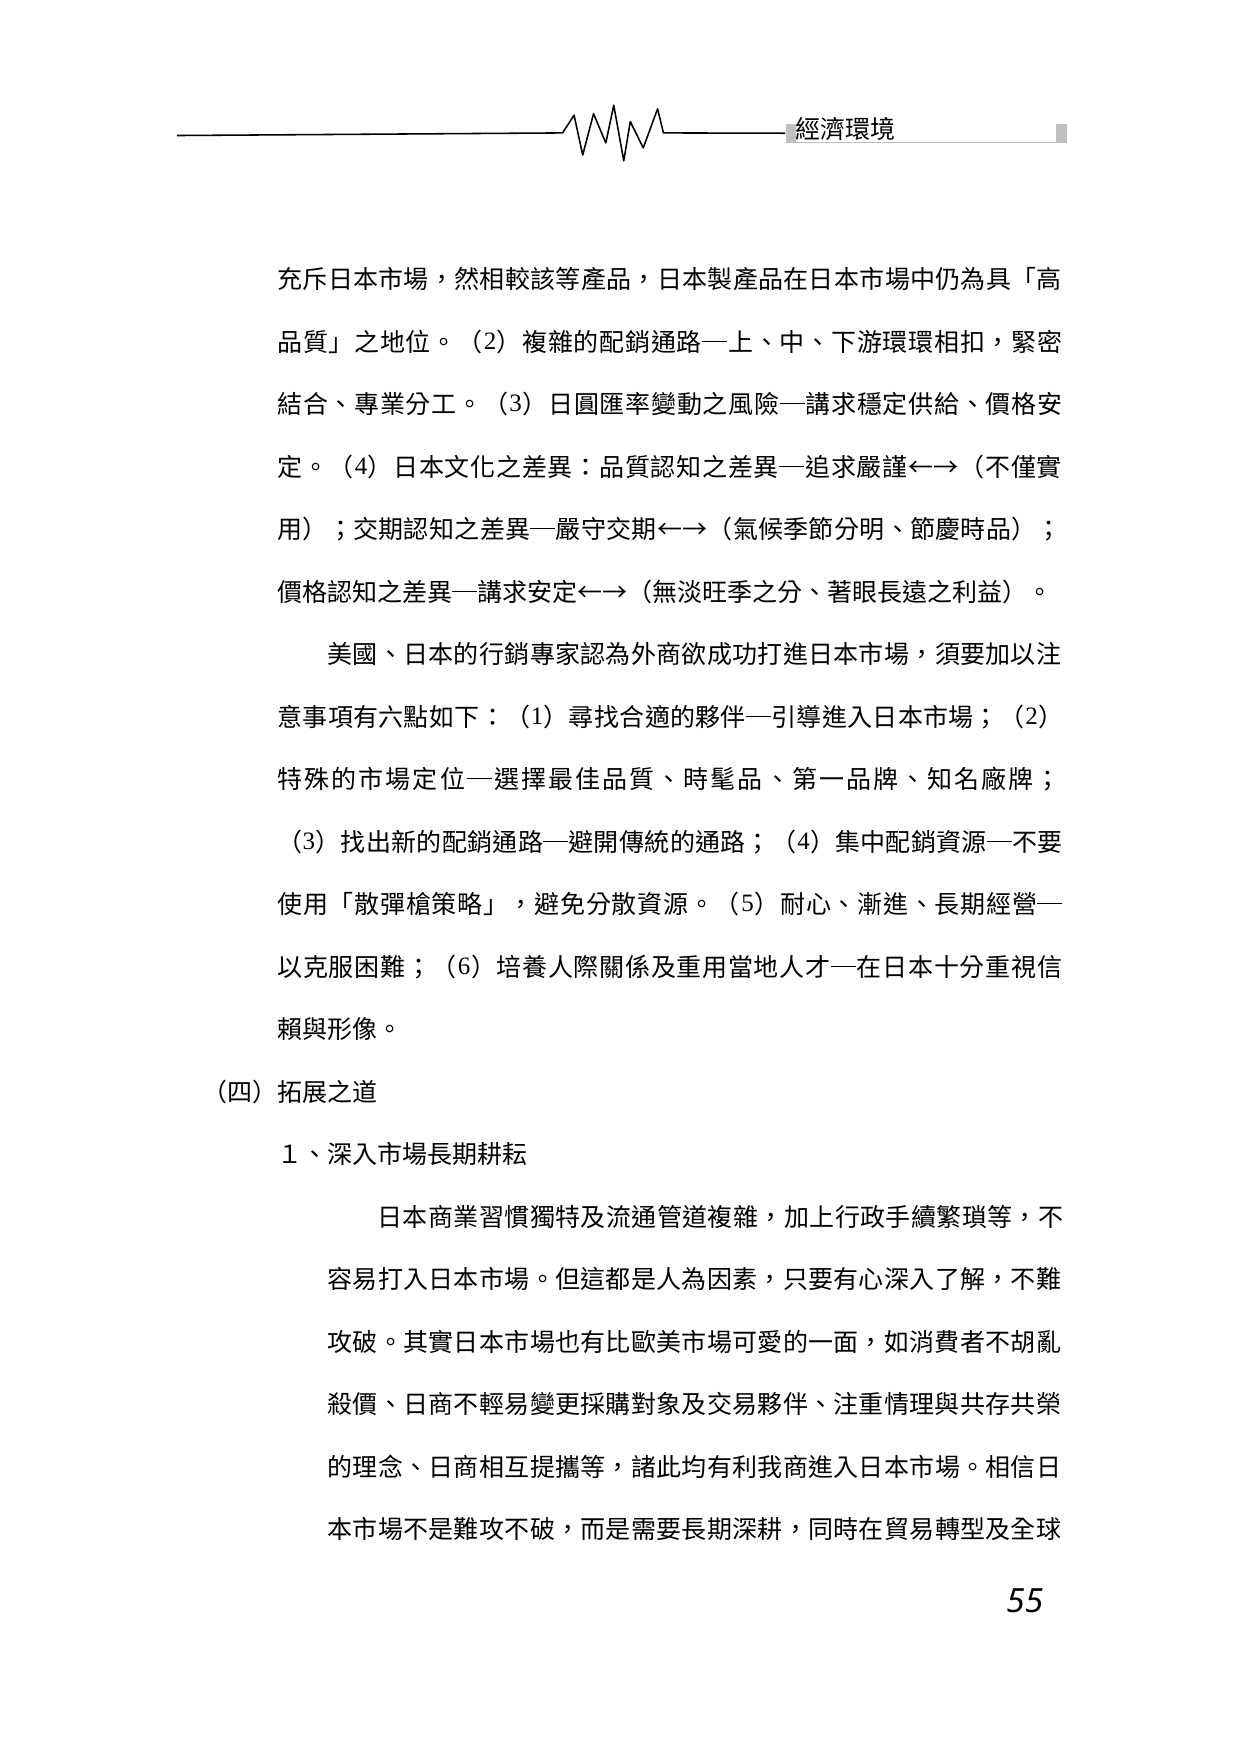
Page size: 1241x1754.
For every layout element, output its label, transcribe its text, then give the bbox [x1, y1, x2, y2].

text 美國、日本的行銷專家認為外商欲成功打進日本市場，須要加以注意事項有六點如下：（1）尋找合適的夥伴─引導進入日本市場；（2）特殊的市場定位─選擇最佳品質、時髦品、第一品牌、知名廠牌；（3）找出新的配銷通路─避開傳統的通路；（4）集中配銷資源─不要使用「散彈槍策略」，避免分散資源。（5）耐心、漸進、長期經營─以克服困難；（6）培養人際關係及重用當地人才─在日本十分重視信賴與形像。 [277, 611, 1063, 1049]
text （四）拓展之道 [202, 1049, 1063, 1111]
text 日本商業習慣獨特及流通管道複雜，加上行政手續繁瑣等，不容易打入日本市場。但這都是人為因素，只要有心深入了解，不難攻破。其實日本市場也有比歐美市場可愛的一面，如消費者不胡亂殺價、日商不輕易變更採購對象及交易夥伴、注重情理與共存共榮的理念、日商相互提攜等，諸此均有利我商進入日本市場。相信日本市場不是難攻不破，而是需要長期深耕，同時在貿易轉型及全球 [327, 1174, 1063, 1549]
text １、深入市場長期耕耘 [277, 1111, 1063, 1174]
text 充斥日本市場，然相較該等產品，日本製產品在日本市場中仍為具「高品質」之地位。（2）複雜的配銷通路─上、中、下游環環相扣，緊密結合、專業分工。（3）日圓匯率變動之風險─講求穩定供給、價格安定。（4）日本文化之差異：品質認知之差異─追求嚴謹←→（不僅實用）；交期認知之差異─嚴守交期←→（氣候季節分明、節慶時品）；價格認知之差異─講求安定←→（無淡旺季之分、著眼長遠之利益）。 [277, 236, 1063, 611]
